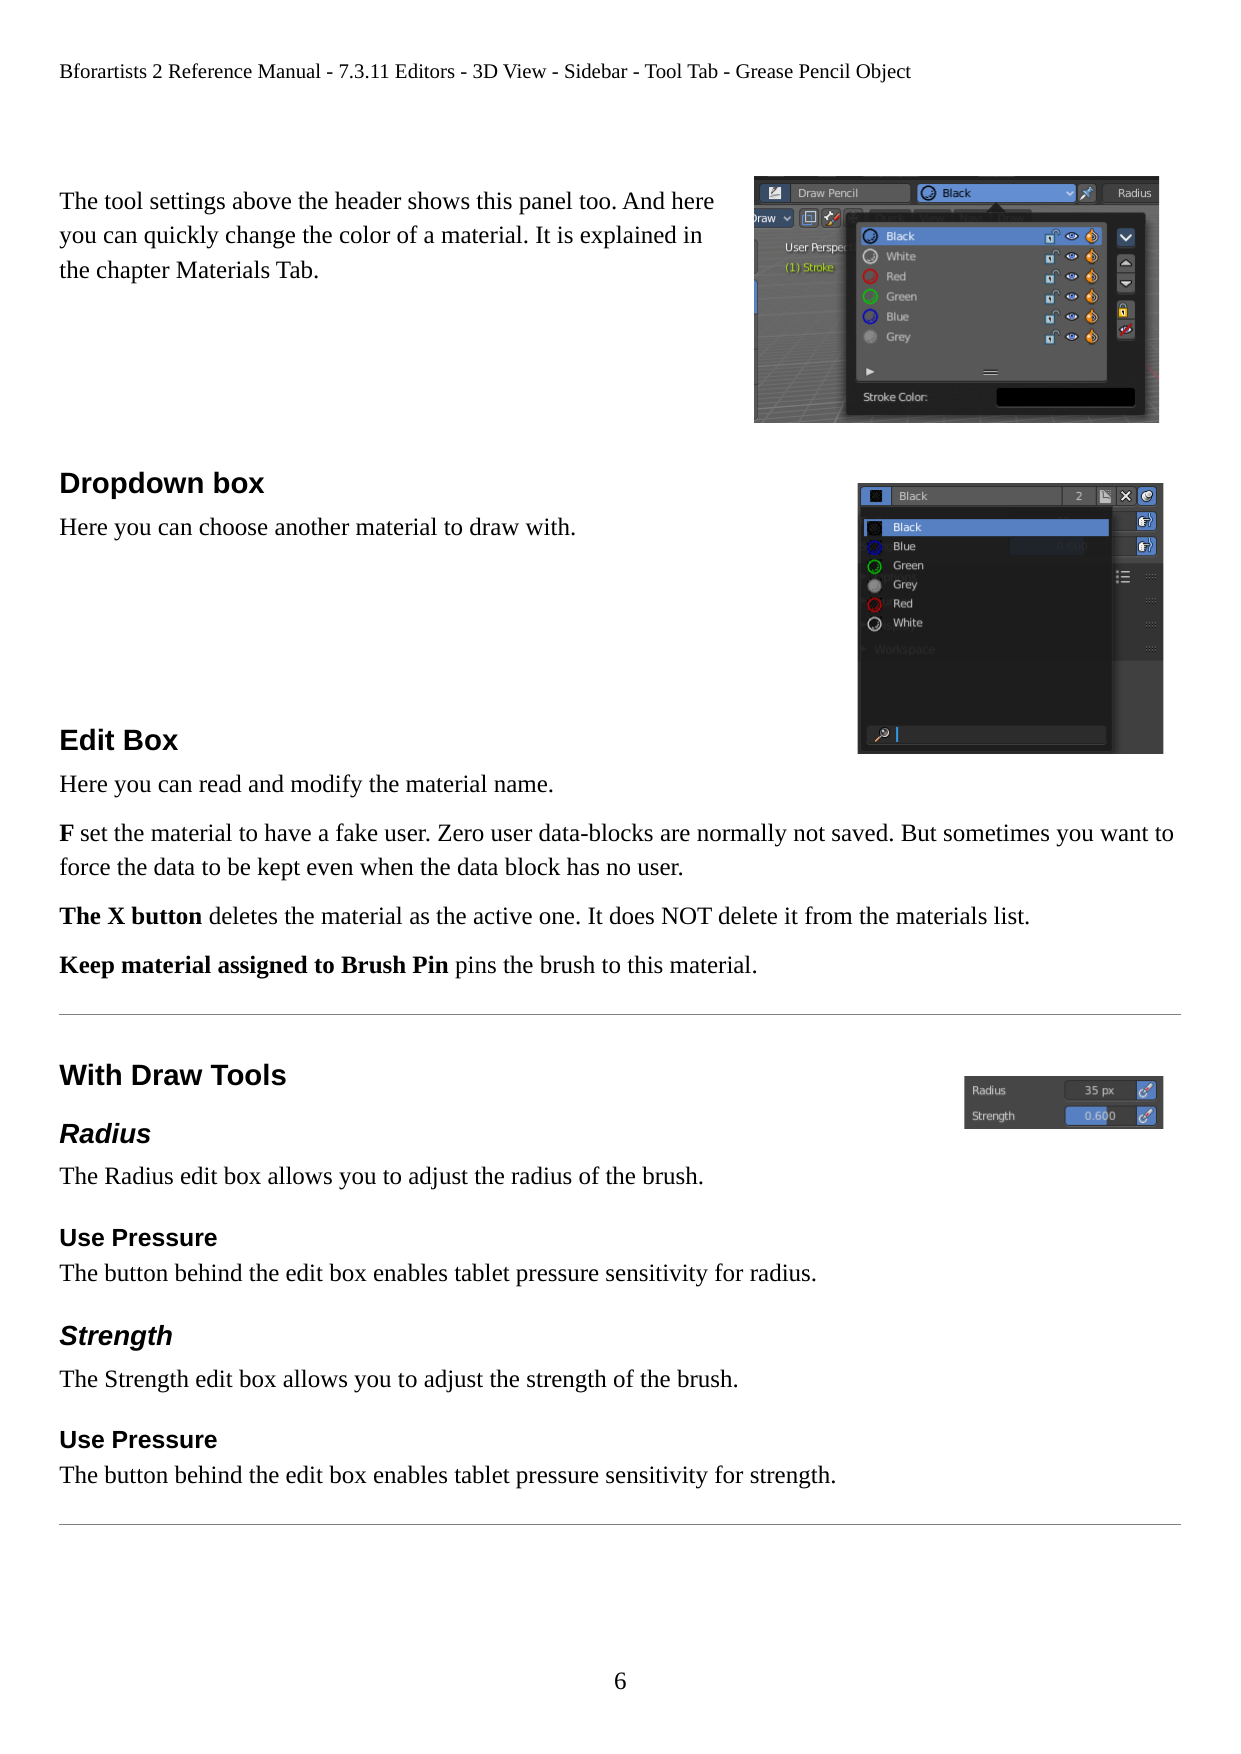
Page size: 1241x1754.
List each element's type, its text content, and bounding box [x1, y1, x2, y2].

subtitle With Draw Tools [59, 1058, 1181, 1092]
picture [964, 1076, 1164, 1129]
subtitle Edit Box [59, 723, 1181, 756]
subtitle Dropdown box [59, 466, 1181, 499]
text Here you can read and modify the material name. [59, 769, 1181, 798]
text Here you can choose another material to draw with. [59, 512, 857, 541]
text The Radius edit box allows you to adjust the radius of the brush. [59, 1161, 1181, 1190]
text The X button deletes the material as the active one. It does NOT delete it from the materials list. [59, 901, 1181, 930]
subtitle Strength [59, 1319, 1181, 1351]
picture [754, 176, 1160, 423]
picture [857, 483, 1164, 754]
text The button behind the edit box enables tablet pressure sensitivity for strength. [59, 1460, 1181, 1489]
subtitle Use Pressure [59, 1425, 1181, 1454]
text The tool settings above the header shows this panel too. And here you can quickly change the color of a material. It is explained in the chapter Materials Tab. [59, 186, 754, 283]
text Keep material assigned to Brush Pin pins the brush to this material. [59, 951, 1181, 979]
subtitle Use Pressure [59, 1223, 1181, 1252]
text The button behind the edit box enables tablet pressure sensitivity for radius. [59, 1258, 1181, 1287]
subtitle Radius [59, 1117, 1181, 1149]
text F set the material to have a fake user. Zero user data-blocks are normally not saved. But sometimes you want to force the data to be kept even when the data block has no user. [59, 818, 1181, 881]
text The Strength edit box allows you to adjust the strength of the brush. [59, 1364, 1181, 1392]
